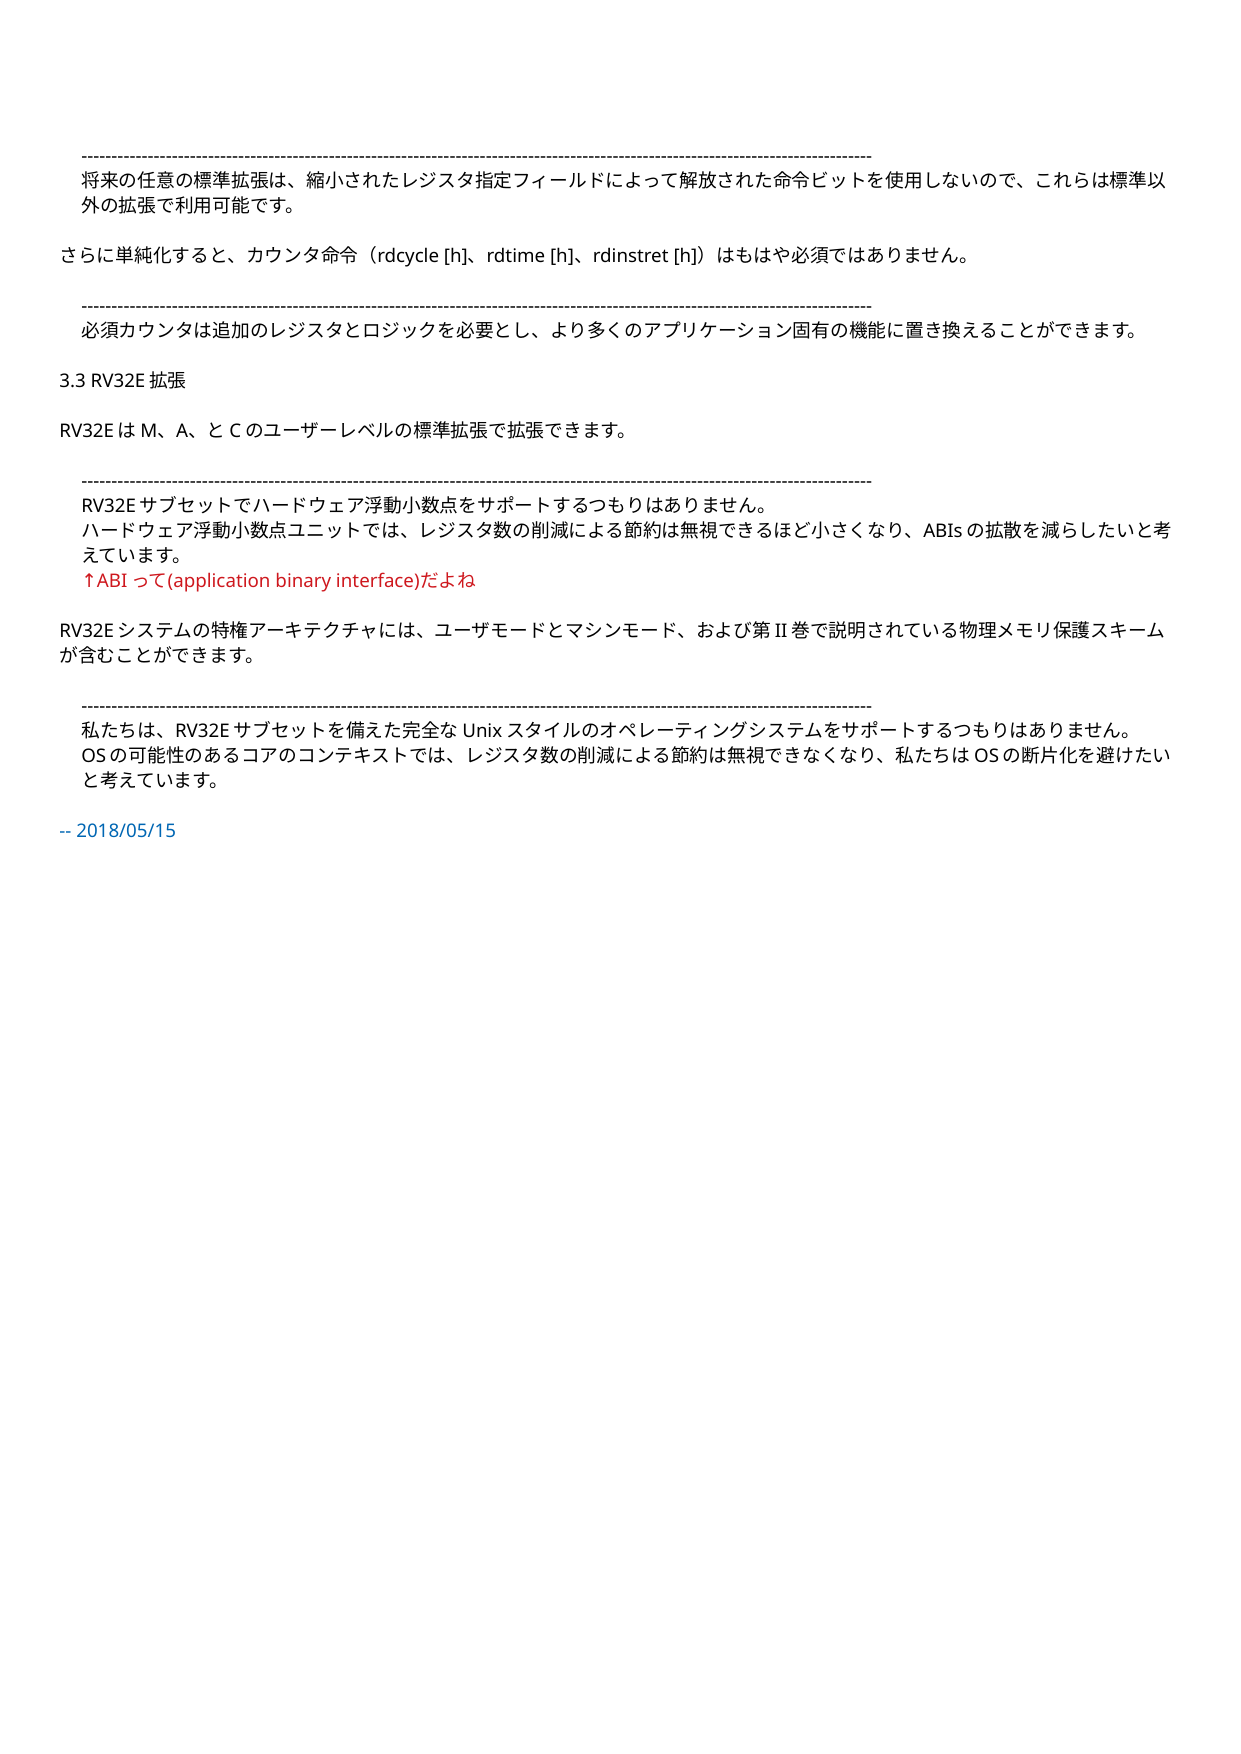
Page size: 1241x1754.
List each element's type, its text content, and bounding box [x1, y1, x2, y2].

text ----------------------------------------------------------------------------------------------------------------------------------- [81, 692, 1181, 717]
text ↑ABIって(application binary interface)だよね [81, 567, 1181, 592]
text 必須カウンタは追加のレジスタとロジックを必要とし、より多くのアプリケーション固有の機能に置き換えることができます。 [81, 317, 1181, 342]
text ----------------------------------------------------------------------------------------------------------------------------------- [81, 467, 1181, 492]
text ----------------------------------------------------------------------------------------------------------------------------------- [81, 292, 1181, 317]
text さらに単純化すると、カウンタ命令（rdcycle [h]、rdtime [h]、rdinstret [h]）はもはや必須ではありません。 [59, 242, 1181, 267]
text -- 2018/05/15 [59, 817, 1181, 842]
text OSの可能性のあるコアのコンテキストでは、レジスタ数の削減による節約は無視できなくなり、私たちはOSの断片化を避けたいと考えています。 [81, 742, 1181, 792]
text 将来の任意の標準拡張は、縮小されたレジスタ指定フィールドによって解放された命令ビットを使用しないので、これらは標準以外の拡張で利用可能です。 [81, 167, 1181, 217]
text RV32Eシステムの特権アーキテクチャには、ユーザモードとマシンモード、および第II巻で説明されている物理メモリ保護スキームが含むことができます。 [59, 617, 1181, 667]
text 私たちは、RV32Eサブセットを備えた完全なUnixスタイルのオペレーティングシステムをサポートするつもりはありません。 [81, 717, 1181, 742]
text 3.3 RV32E拡張 [59, 367, 1181, 392]
text RV32Eサブセットでハードウェア浮動小数点をサポートするつもりはありません。 [81, 492, 1181, 517]
text ハードウェア浮動小数点ユニットでは、レジスタ数の削減による節約は無視できるほど小さくなり、ABIsの拡散を減らしたいと考えています。 [81, 517, 1181, 567]
text ----------------------------------------------------------------------------------------------------------------------------------- [81, 142, 1181, 167]
text RV32EはM、A、とCのユーザーレベルの標準拡張で拡張できます。 [59, 417, 1181, 442]
